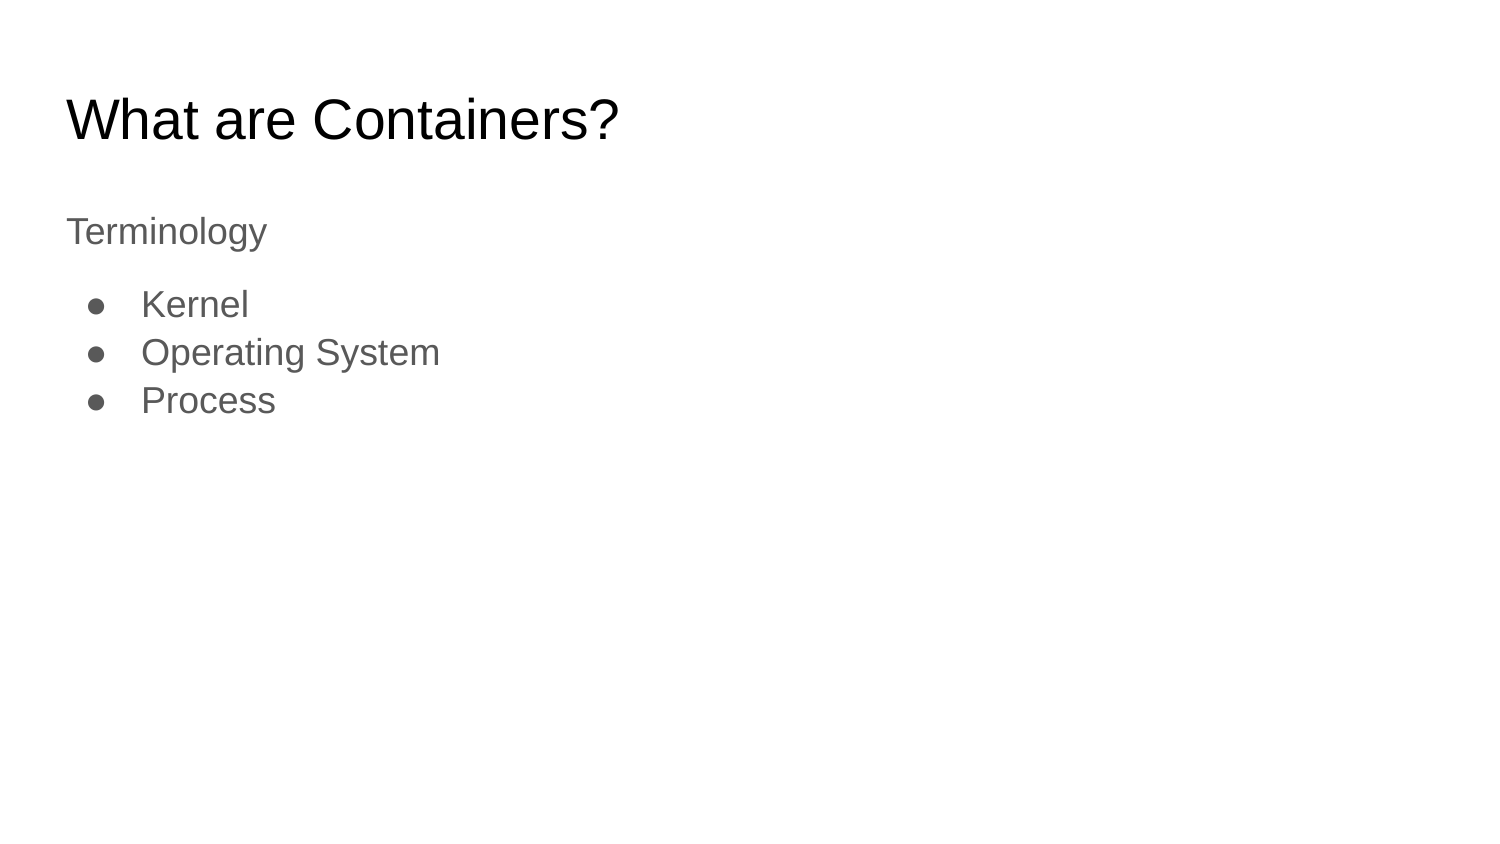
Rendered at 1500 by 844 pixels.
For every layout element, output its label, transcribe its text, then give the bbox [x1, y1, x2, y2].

list Terminology Kernel Operating System Process [51, 189, 1449, 750]
title What are Containers? [51, 72, 1449, 167]
